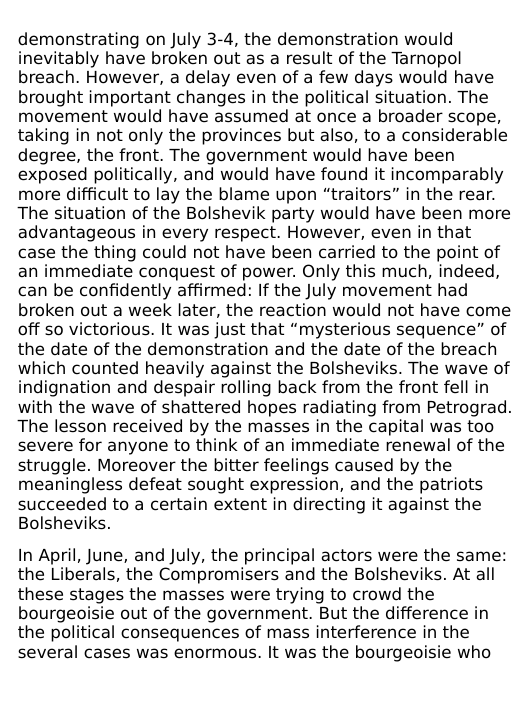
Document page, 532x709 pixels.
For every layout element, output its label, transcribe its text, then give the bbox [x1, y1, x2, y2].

text In April, June, and July, the principal actors were the same: the Liberals, the Compromisers and the Bolsheviks. At all these stages the masses were trying to crowd the bourgeoisie out of the government. But the difference in the political consequences of mass interference in the several cases was enormous. It was the bourgeoisie who [18, 546, 514, 662]
text demonstrating on July 3-4, the demonstration would inevitably have broken out as a result of the Tarnopol breach. However, a delay even of a few days would have brought important changes in the political situation. The movement would have assumed at once a broader scope, taking in not only the provinces but also, to a considerable degree, the front. The government would have been exposed politically, and would have found it incomparably more difficult to lay the blame upon “traitors” in the rear. The situation of the Bolshevik party would have been more advantageous in every respect. However, even in that case the thing could not have been carried to the point of an immediate conquest of power. Only this much, indeed, can be confidently affirmed: If the July movement had broken out a week later, the reaction would not have come off so victorious. It was just that “mysterious sequence” of the date of the demonstration and the date of the breach which counted heavily against the Bolsheviks. The wave of indignation and despair rolling back from the front fell in with the wave of shattered hopes radiating from Petrograd. The lesson received by the masses in the capital was too severe for anyone to think of an immediate renewal of the struggle. Moreover the bitter feelings caused by the meaningless defeat sought expression, and the patriots succeeded to a certain extent in directing it against the Bolsheviks. [18, 29, 514, 533]
